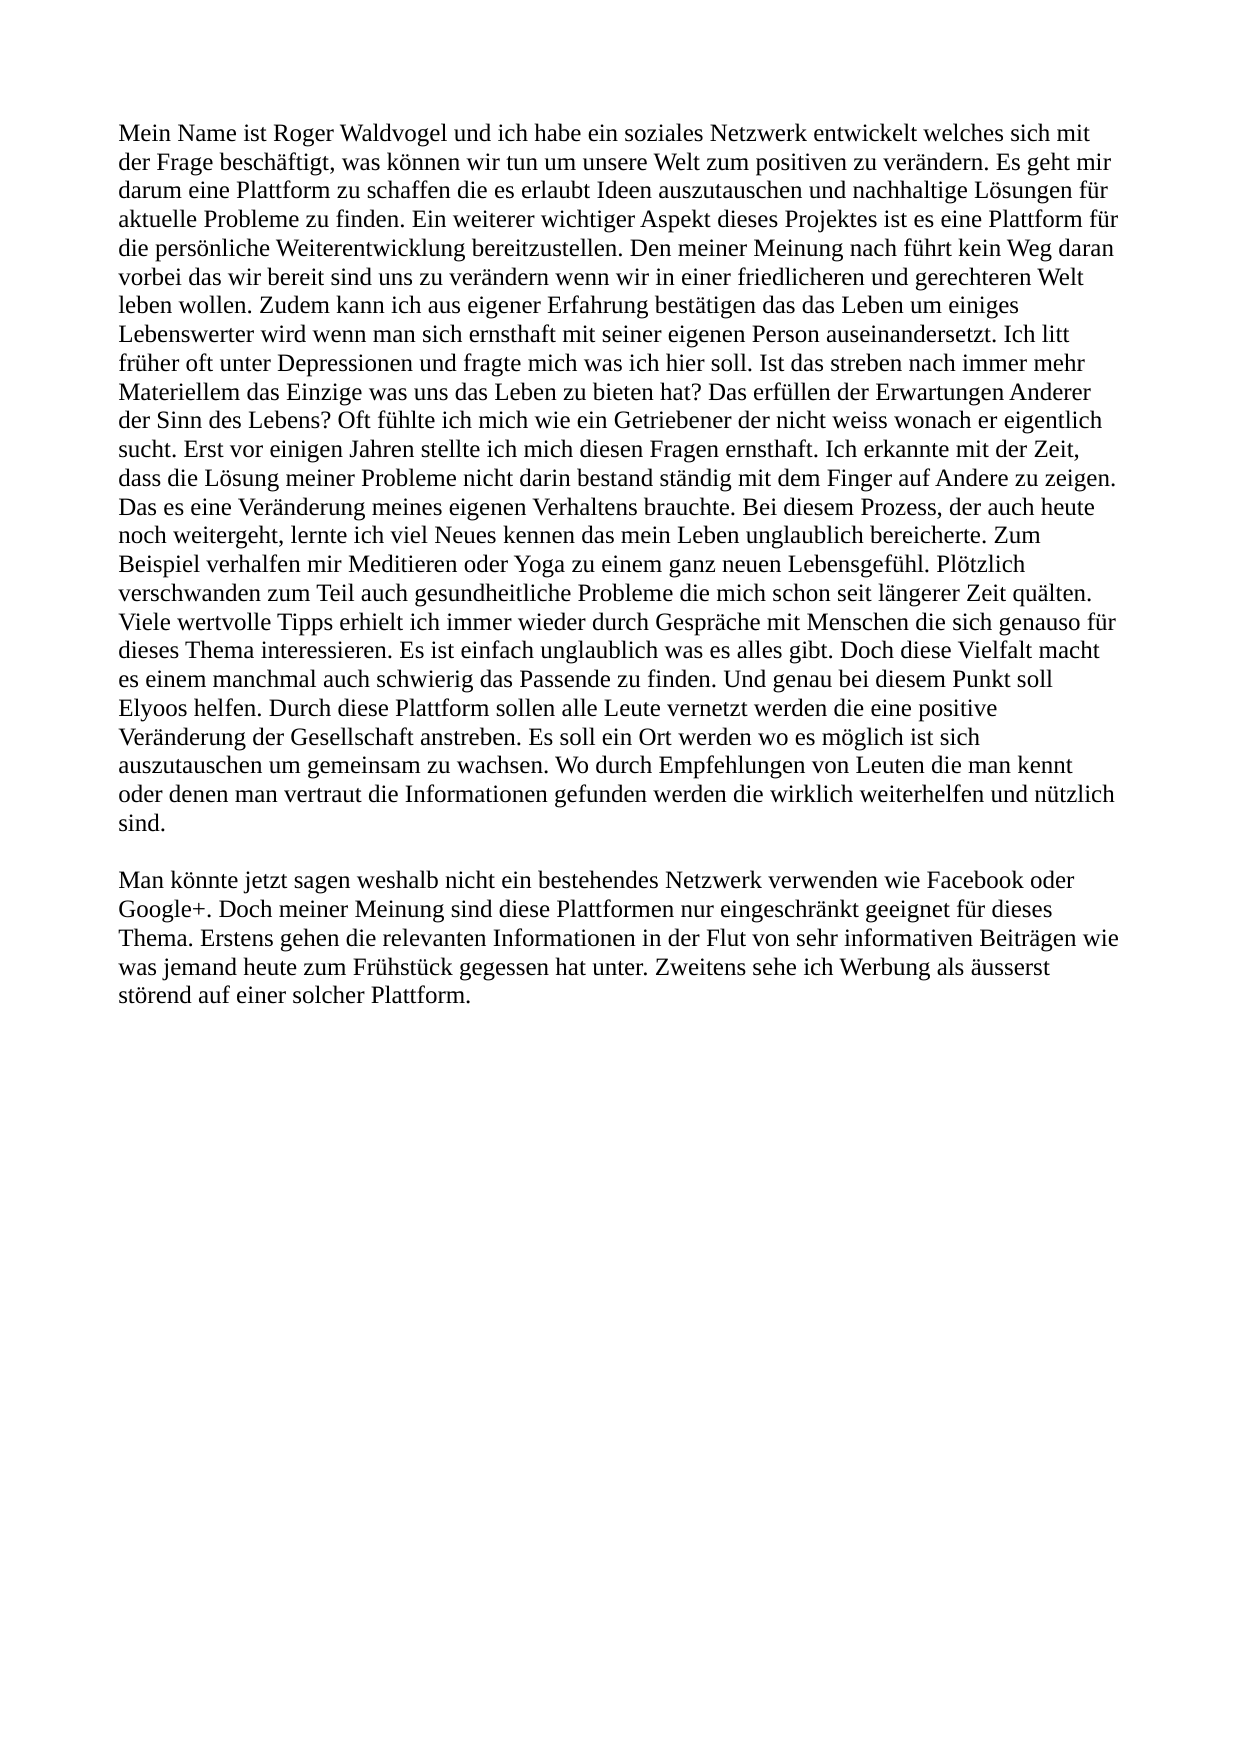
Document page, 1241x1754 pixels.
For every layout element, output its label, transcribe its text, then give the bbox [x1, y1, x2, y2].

text Man könnte jetzt sagen weshalb nicht ein bestehendes Netzwerk verwenden wie Facebook oder Google+. Doch meiner Meinung sind diese Plattformen nur eingeschränkt geeignet für dieses Thema. Erstens gehen die relevanten Informationen in der Flut von sehr informativen Beiträgen wie was jemand heute zum Frühstück gegessen hat unter. Zweitens sehe ich Werbung als äusserst störend auf einer solcher Plattform. [118, 866, 1122, 1009]
text Mein Name ist Roger Waldvogel und ich habe ein soziales Netzwerk entwickelt welches sich mit der Frage beschäftigt, was können wir tun um unsere Welt zum positiven zu verändern. Es geht mir darum eine Plattform zu schaffen die es erlaubt Ideen auszutauschen und nachhaltige Lösungen für aktuelle Probleme zu finden. Ein weiterer wichtiger Aspekt dieses Projektes ist es eine Plattform für die persönliche Weiterentwicklung bereitzustellen. Den meiner Meinung nach führt kein Weg daran vorbei das wir bereit sind uns zu verändern wenn wir in einer friedlicheren und gerechteren Welt leben wollen. Zudem kann ich aus eigener Erfahrung bestätigen das das Leben um einiges Lebenswerter wird wenn man sich ernsthaft mit seiner eigenen Person auseinandersetzt. Ich litt früher oft unter Depressionen und fragte mich was ich hier soll. Ist das streben nach immer mehr Materiellem das Einzige was uns das Leben zu bieten hat? Das erfüllen der Erwartungen Anderer der Sinn des Lebens? Oft fühlte ich mich wie ein Getriebener der nicht weiss wonach er eigentlich sucht. Erst vor einigen Jahren stellte ich mich diesen Fragen ernsthaft. Ich erkannte mit der Zeit, dass die Lösung meiner Probleme nicht darin bestand ständig mit dem Finger auf Andere zu zeigen. Das es eine Veränderung meines eigenen Verhaltens brauchte. Bei diesem Prozess, der auch heute noch weitergeht, lernte ich viel Neues kennen das mein Leben unglaublich bereicherte. Zum Beispiel verhalfen mir Meditieren oder Yoga zu einem ganz neuen Lebensgefühl. Plötzlich verschwanden zum Teil auch gesundheitliche Probleme die mich schon seit längerer Zeit quälten. Viele wertvolle Tipps erhielt ich immer wieder durch Gespräche mit Menschen die sich genauso für dieses Thema interessieren. Es ist einfach unglaublich was es alles gibt. Doch diese Vielfalt macht es einem manchmal auch schwierig das Passende zu finden. Und genau bei diesem Punkt soll Elyoos helfen. Durch diese Plattform sollen alle Leute vernetzt werden die eine positive Veränderung der Gesellschaft anstreben. Es soll ein Ort werden wo es möglich ist sich auszutauschen um gemeinsam zu wachsen. Wo durch Empfehlungen von Leuten die man kennt oder denen man vertraut die Informationen gefunden werden die wirklich weiterhelfen und nützlich sind. [118, 118, 1122, 837]
